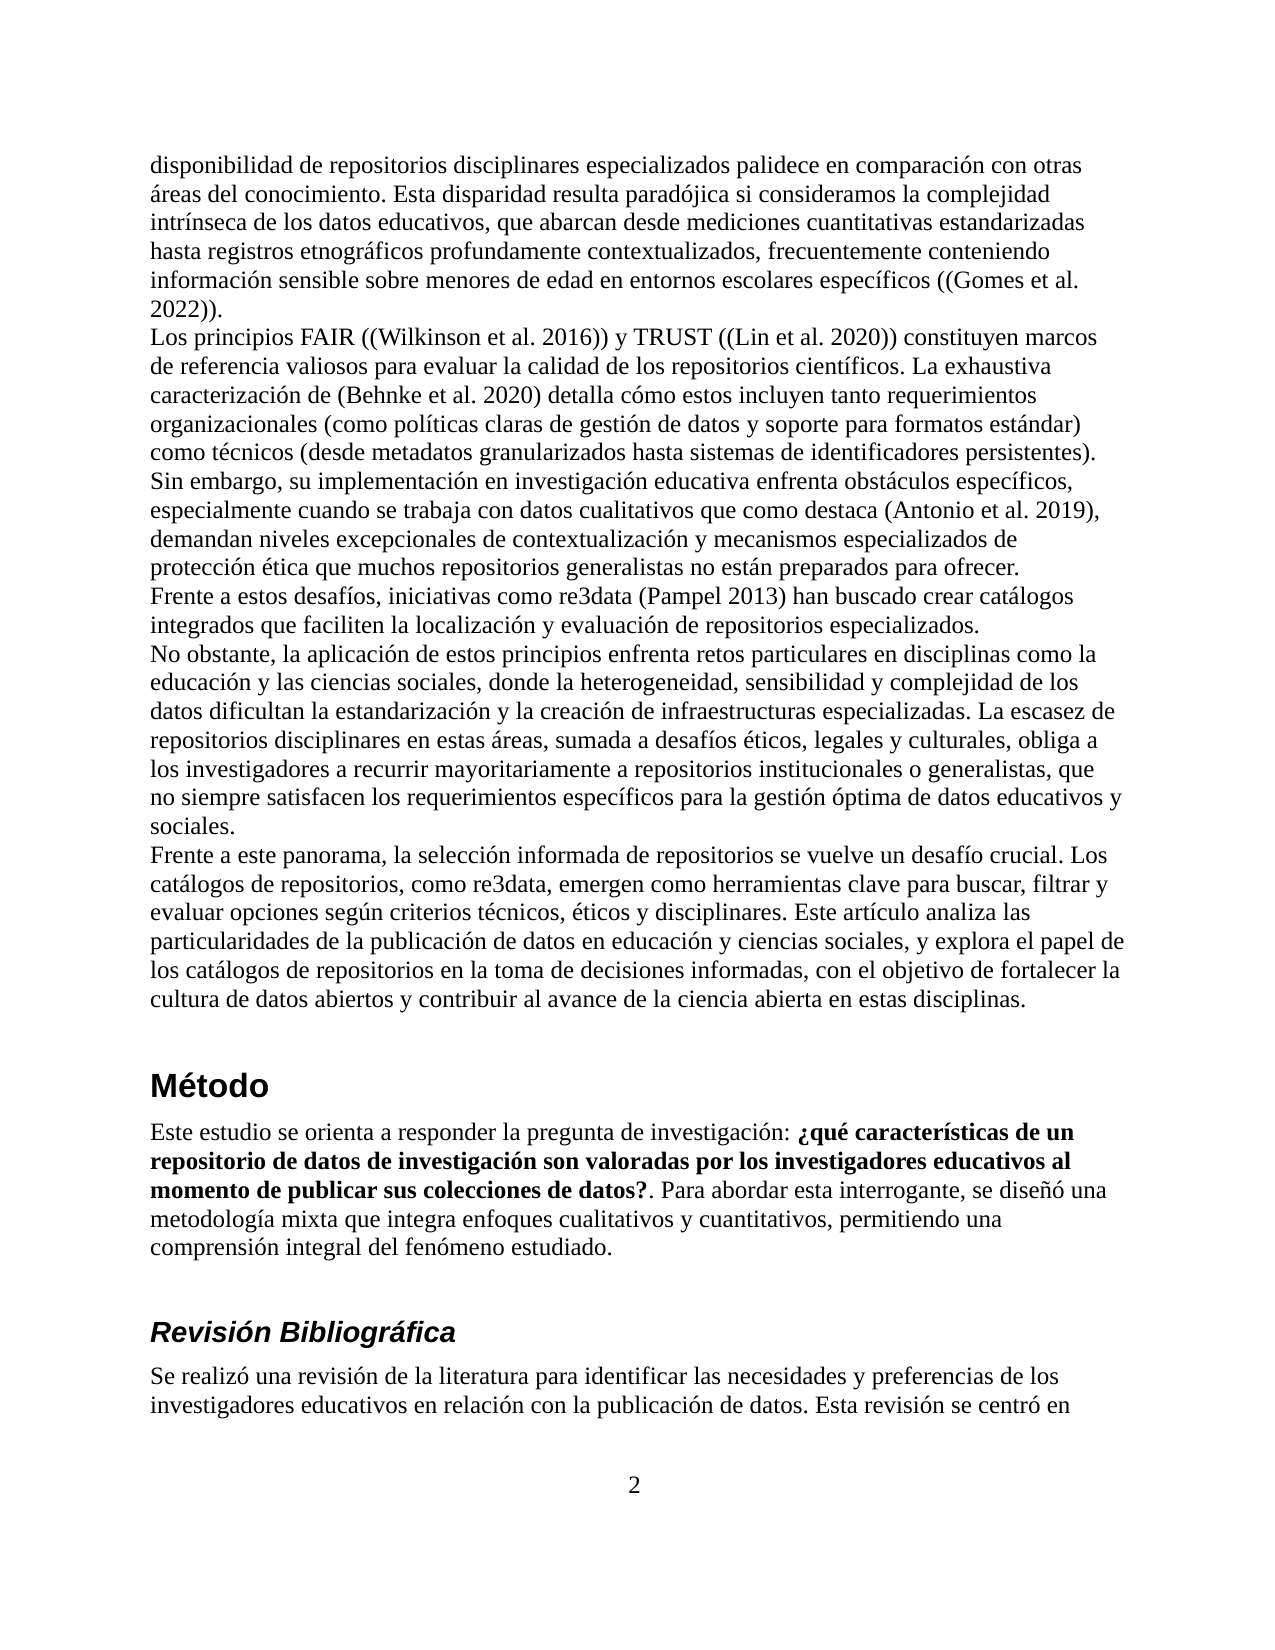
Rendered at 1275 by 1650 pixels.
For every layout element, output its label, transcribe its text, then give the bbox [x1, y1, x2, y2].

text Se realizó una revisión de la literatura para identificar las necesidades y preferencias de los investigadores educativos en relación con la publicación de datos. Esta revisión se centró en [150, 1361, 1125, 1418]
subtitle Método [150, 1066, 1125, 1105]
text disponibilidad de repositorios disciplinares especializados palidece en comparación con otras áreas del conocimiento. Esta disparidad resulta paradójica si consideramos la complejidad intrínseca de los datos educativos, que abarcan desde mediciones cuantitativas estandarizadas hasta registros etnográficos profundamente contextualizados, frecuentemente conteniendo información sensible sobre menores de edad en entornos escolares específicos ((Gomes et al. 2022)). Los principios FAIR ((Wilkinson et al. 2016)) y TRUST ((Lin et al. 2020)) constituyen marcos de referencia valiosos para evaluar la calidad de los repositorios científicos. La exhaustiva caracterización de (Behnke et al. 2020) detalla cómo estos incluyen tanto requerimientos organizacionales (como políticas claras de gestión de datos y soporte para formatos estándar) como técnicos (desde metadatos granularizados hasta sistemas de identificadores persistentes). Sin embargo, su implementación en investigación educativa enfrenta obstáculos específicos, especialmente cuando se trabaja con datos cualitativos que como destaca (Antonio et al. 2019), demandan niveles excepcionales de contextualización y mecanismos especializados de protección ética que muchos repositorios generalistas no están preparados para ofrecer. Frente a estos desafíos, iniciativas como re3data (Pampel 2013) han buscado crear catálogos integrados que faciliten la localización y evaluación de repositorios especializados. No obstante, la aplicación de estos principios enfrenta retos particulares en disciplinas como la educación y las ciencias sociales, donde la heterogeneidad, sensibilidad y complejidad de los datos dificultan la estandarización y la creación de infraestructuras especializadas. La escasez de repositorios disciplinares en estas áreas, sumada a desafíos éticos, legales y culturales, obliga a los investigadores a recurrir mayoritariamente a repositorios institucionales o generalistas, que no siempre satisfacen los requerimientos específicos para la gestión óptima de datos educativos y sociales. Frente a este panorama, la selección informada de repositorios se vuelve un desafío crucial. Los catálogos de repositorios, como re3data, emergen como herramientas clave para buscar, filtrar y evaluar opciones según criterios técnicos, éticos y disciplinares. Este artículo analiza las particularidades de la publicación de datos en educación y ciencias sociales, y explora el papel de los catálogos de repositorios en la toma de decisiones informadas, con el objetivo de fortalecer la cultura de datos abiertos y contribuir al avance de la ciencia abierta en estas disciplinas. [150, 150, 1125, 1041]
subtitle Revisión Bibliográfica [150, 1315, 1125, 1348]
text Este estudio se orienta a responder la pregunta de investigación: ¿qué características de un repositorio de datos de investigación son valoradas por los investigadores educativos al momento de publicar sus colecciones de datos?. Para abordar esta interrogante, se diseñó una metodología mixta que integra enfoques cualitativos y cuantitativos, permitiendo una comprensión integral del fenómeno estudiado. [150, 1117, 1125, 1290]
